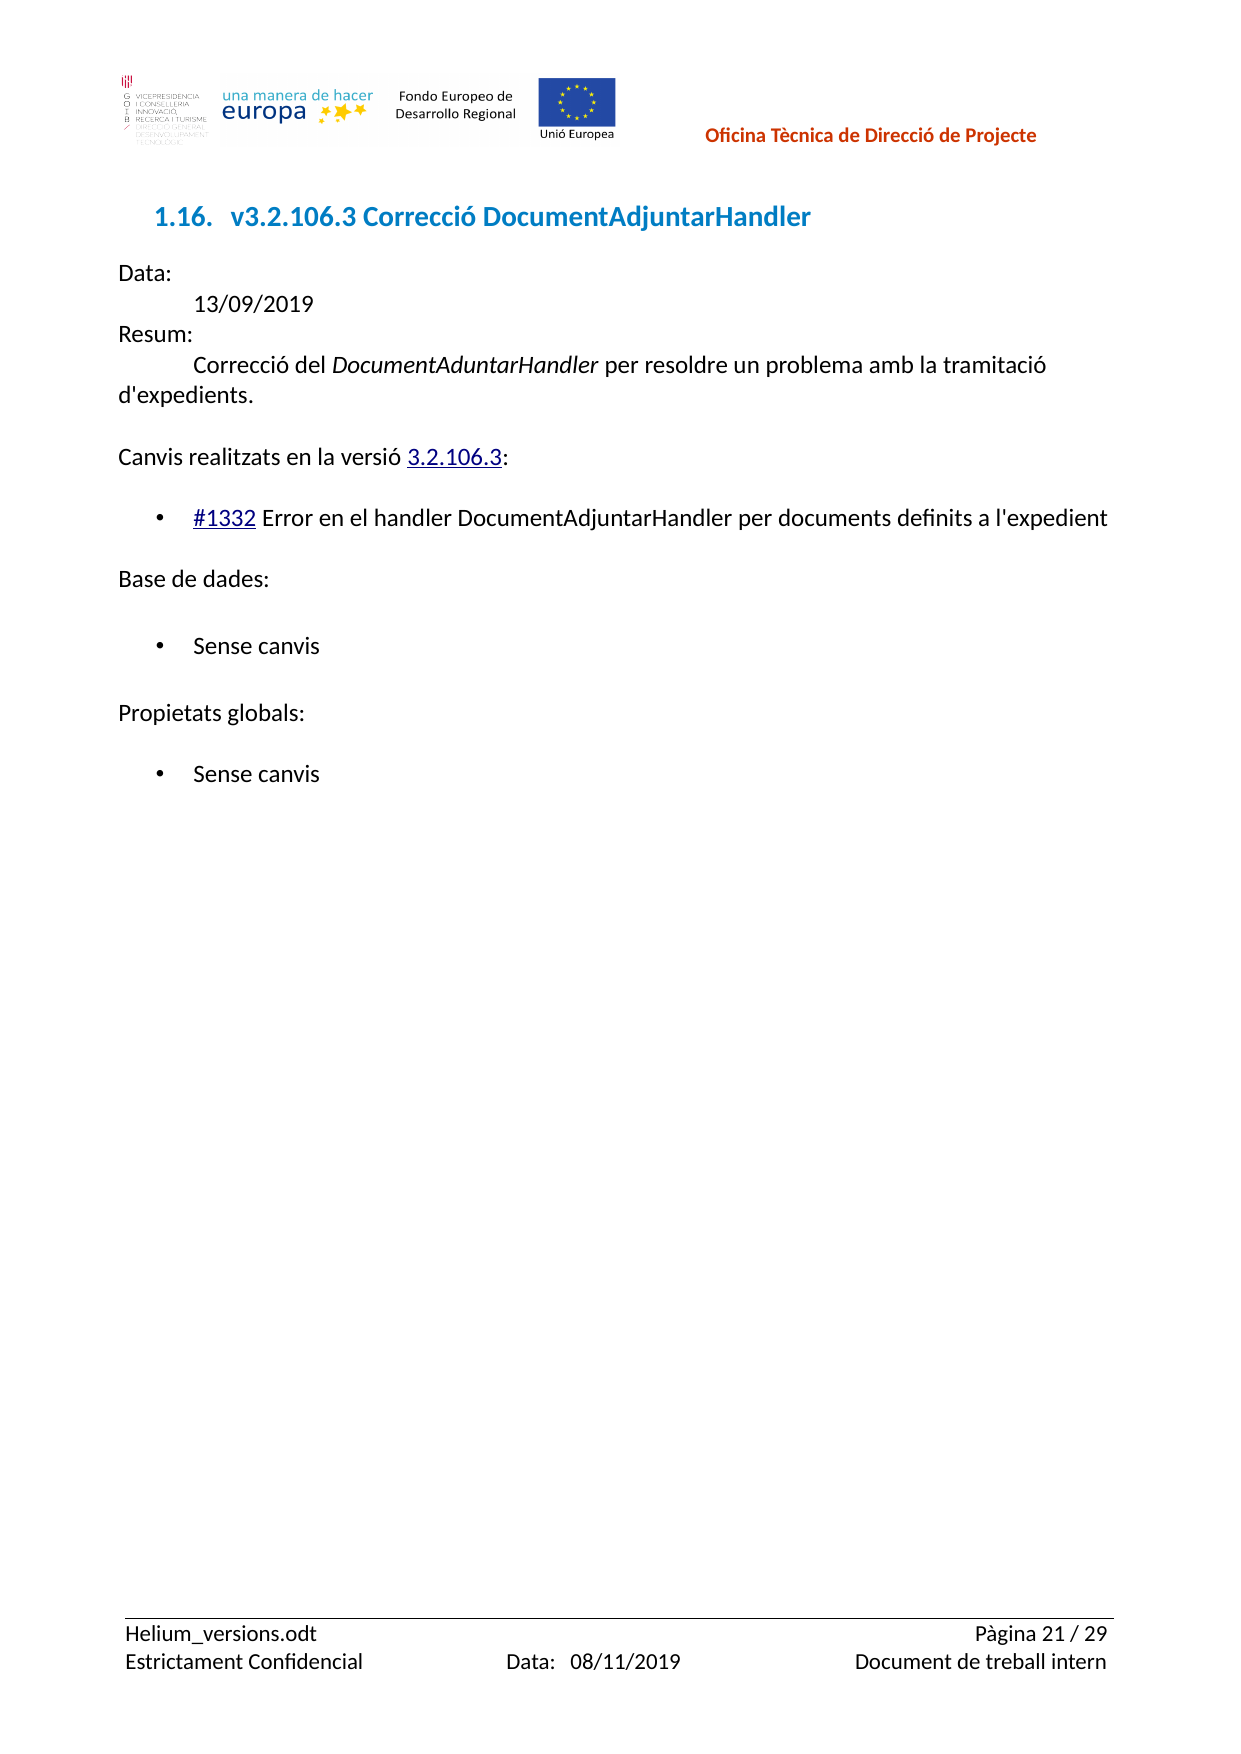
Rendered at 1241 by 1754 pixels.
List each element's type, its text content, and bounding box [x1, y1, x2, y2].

subtitle v3.2.106.3 Correcció DocumentAdjuntarHandler [153, 198, 1122, 234]
text Canvis realitzats en la versió 3.2.106.3: [118, 441, 1122, 471]
picture [118, 73, 213, 147]
text Resum: [118, 319, 1122, 349]
text Correcció del DocumentAduntarHandler per resoldre un problema amb la tramitació d'expedients. [118, 349, 1122, 410]
text Propietats globals: [118, 697, 1122, 727]
picture [219, 73, 621, 147]
list Sense canvis [156, 758, 1122, 788]
list Sense canvis [156, 630, 1122, 660]
list #1332 Error en el handler DocumentAdjuntarHandler per documents definits a l'expedient [156, 502, 1122, 532]
text Base de dades: [118, 563, 1122, 593]
text Data: [118, 258, 1122, 288]
text 13/09/2019 [118, 288, 1122, 319]
